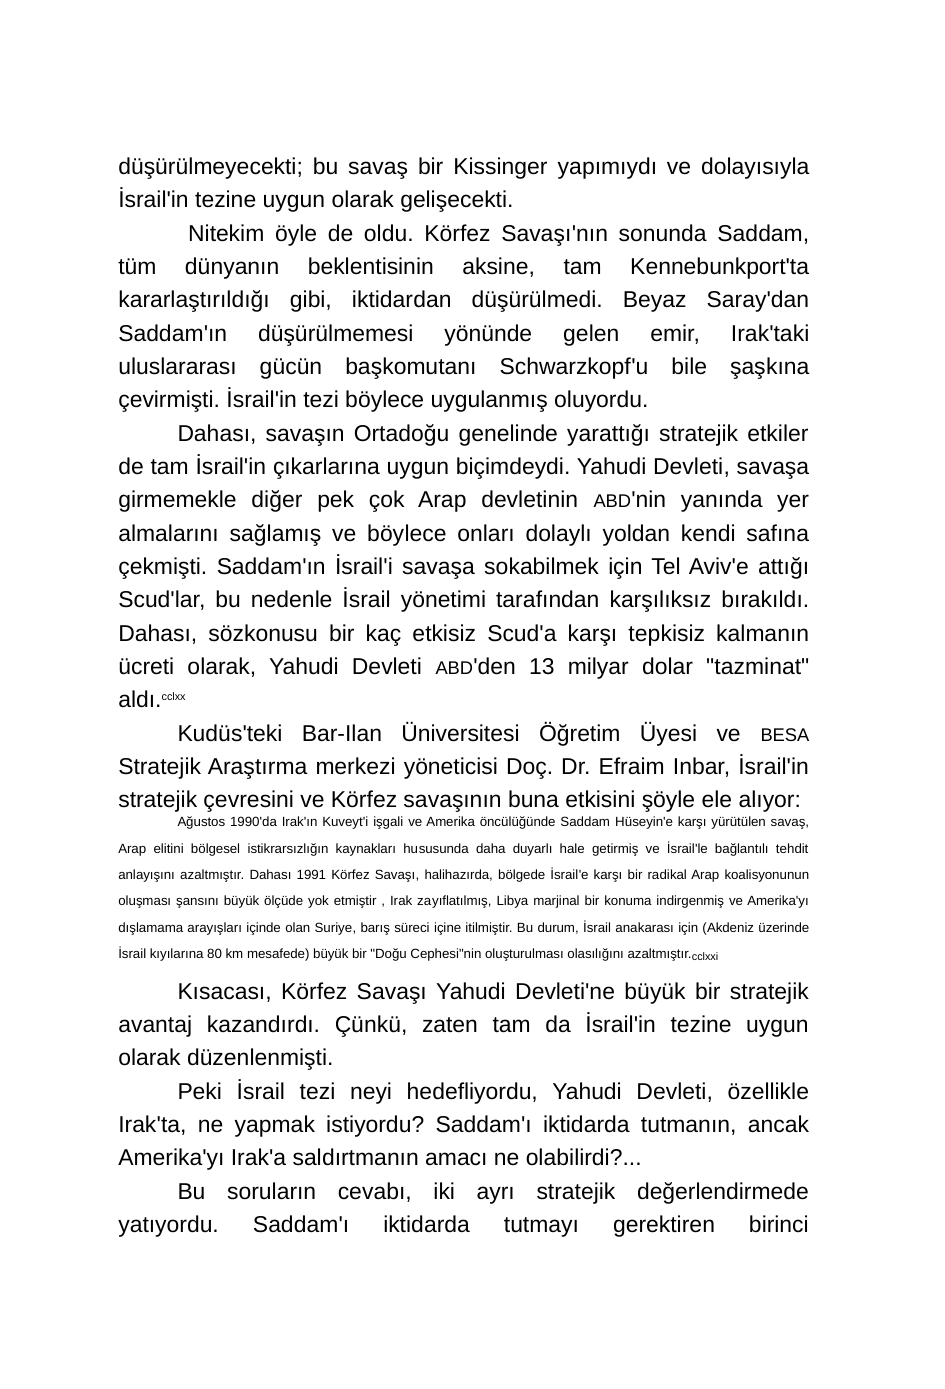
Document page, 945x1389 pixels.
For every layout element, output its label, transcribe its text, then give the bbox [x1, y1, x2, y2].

text Nitekim öyle de oldu. Körfez Savaşı'nın sonunda Saddam, tüm dünyanın beklentisinin aksine, tam Kennebunkport'ta kararlaştırıldığı gibi, iktidar­dan düşürülmedi. Beyaz Saray'dan Saddam'ın düşürülmemesi yönünde ge­len emir, Irak'taki uluslararası gücün başkomutanı Schwarzkopf'u bile şaş­kına çevirmişti. İsrail'in tezi böylece uygulanmış oluyordu. [118, 214, 809, 414]
text Ağustos 1990'da Irak'ın Kuveyt'i işgali ve Amerika öncülüğünde Saddam Hü­se­yin'e karşı yürütülen savaş, Arap elitini bölgesel istikrarsızlığın kaynakları hu­susunda daha duyarlı hale getirmiş ve İsrail'le bağlantılı tehdit anlayışını a­zalt­mıştır. Dahası 1991 Körfez Savaşı, halihazırda, bölgede İsrail'e karşı bir ra­di­kal Arap koalisyonunun oluşması şansını büyük ölçüde yok etmiştir , Irak za­yıflatılmış, Libya marjinal bir konuma indirgenmiş ve Amerika'yı dış­la­ma­ma arayışları içinde olan Suriye, barış süreci içine itilmiştir. Bu durum, İsrail ana­karası için (Akdeniz üzerinde İsrail kıyılarına 80 km mesafede) büyük bir "Doğu Cephesi"nin oluşturulması olasılığını azaltmıştır. [118, 814, 809, 972]
text düşürülmeyecekti; bu savaş bir Kissinger yapımıydı ve do­layısıyla İsrail'in tezine uygun olarak gelişecekti. [118, 148, 809, 214]
text Bu soruların cevabı, iki ayrı stratejik değerlendirmede yatıyordu. Sad­dam'ı iktidarda tutmayı gerektiren birinci [118, 1172, 809, 1239]
text Dahası, savaşın Ortadoğu genelinde yarattığı stratejik etkiler de tam İs­rail'in çıkarlarına uygun biçimdeydi. Yahudi Devleti, savaşa girmemekle di­ğer pek çok Arap devletinin abd'nin yanında yer almalarını sağlamış ve böy­lece onları dolaylı yoldan kendi safına çekmişti. Saddam'ın İsrail'i savaşa so­kabilmek için Tel Aviv'e attığı Scud'lar, bu nedenle İsrail yönetimi tara­fından karşılıksız bırakıldı. Dahası, sözkonusu bir kaç etkisiz Scud'a karşı tep­kisiz kalmanın ücreti olarak, Yahudi Devleti abd'den 13 milyar dolar "taz­minat" aldı. [118, 414, 809, 714]
text Peki İsrail tezi neyi hedefliyordu, Yahudi Devleti, özellikle Irak'ta, ne yap­mak istiyordu? Saddam'ı iktidarda tutmanın, ancak Amerika'yı Irak'a sal­dırtmanın amacı ne olabilirdi?... [118, 1072, 809, 1172]
text Kudüs'teki Bar-Ilan Üniversitesi Öğretim Üyesi ve besa Stratejik Araş­tırma merkezi yöneticisi Doç. Dr. Efraim Inbar, İsrail'in stratejik çev­resini ve Körfez savaşının buna etkisini şöyle ele alıyor: [118, 714, 809, 814]
text Kısacası, Körfez Savaşı Yahudi Devleti'ne büyük bir stratejik avantaj ka­zandırdı. Çünkü, zaten tam da İsrail'in tezine uygun olarak düzenlenmişti. [118, 972, 809, 1072]
